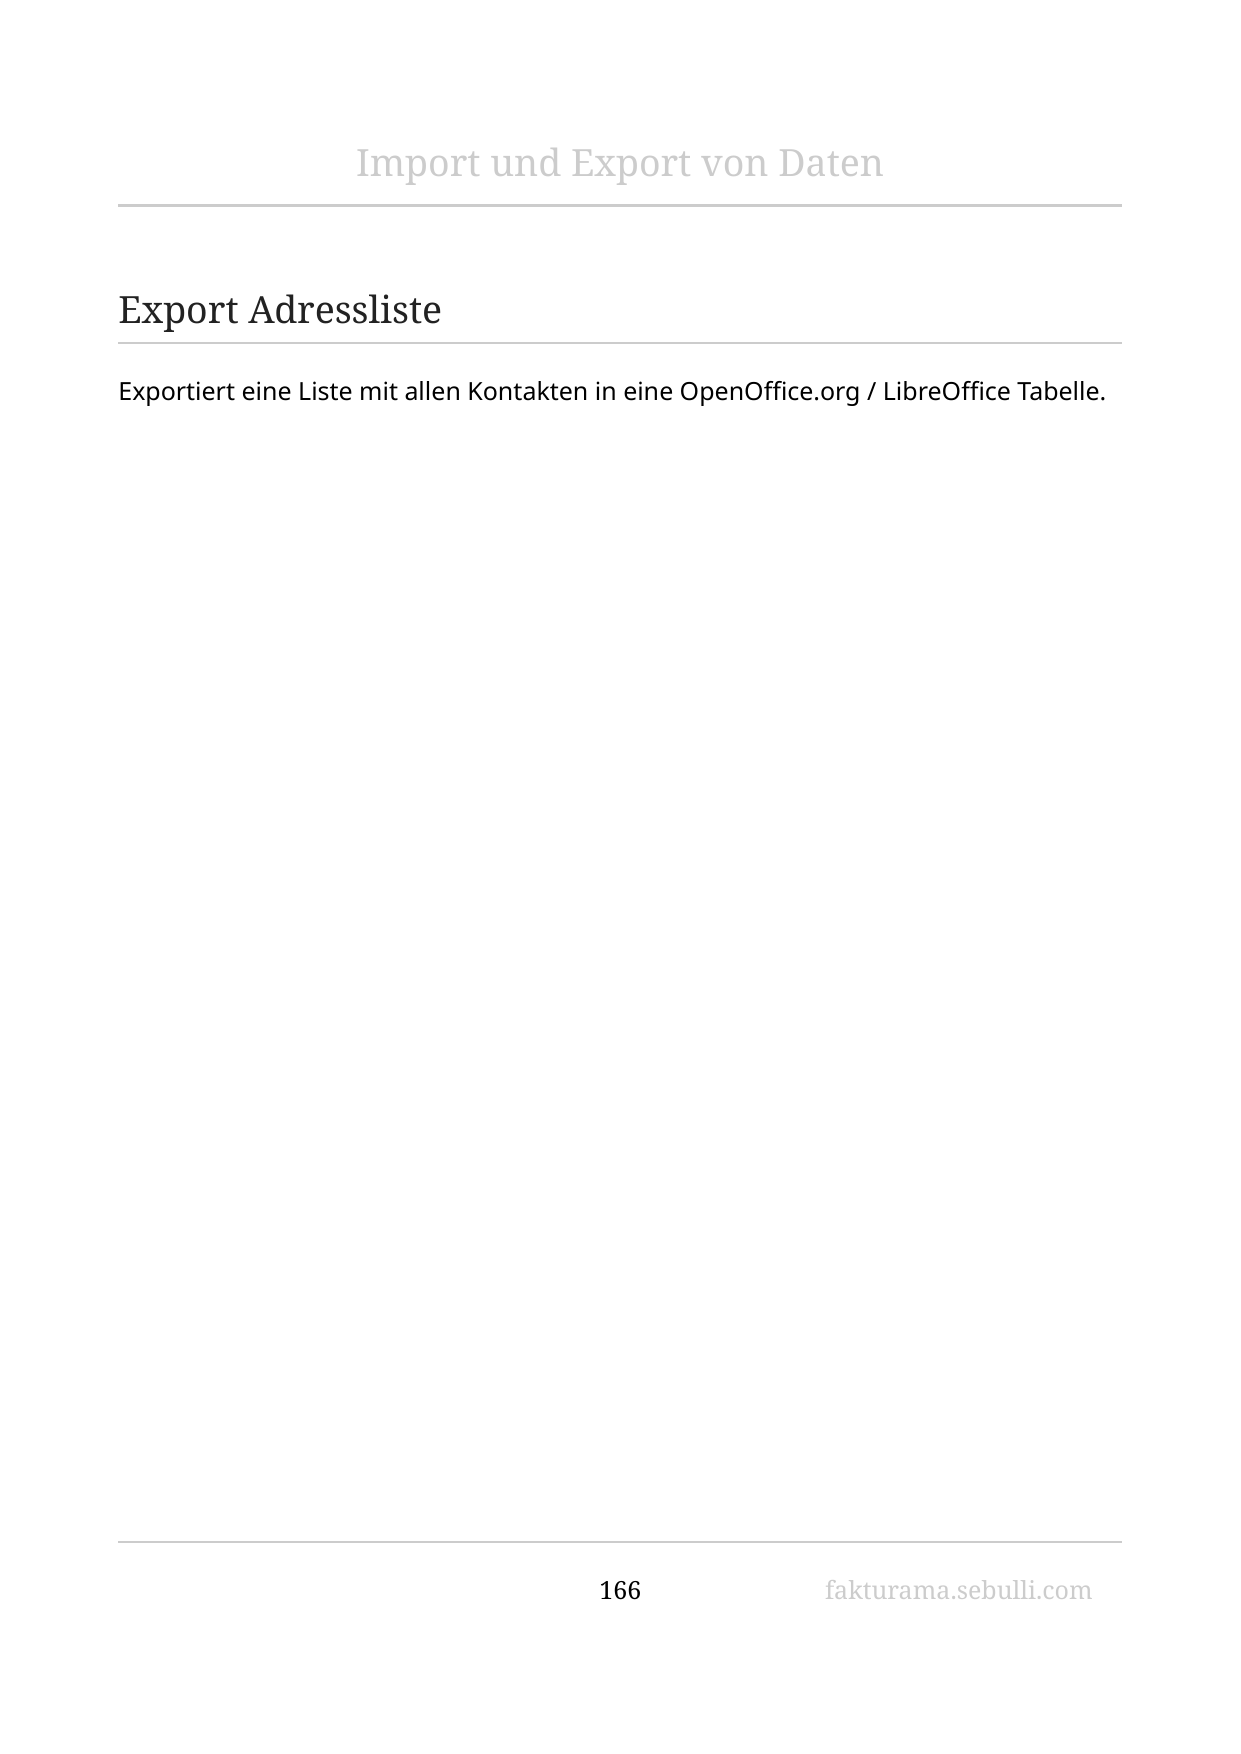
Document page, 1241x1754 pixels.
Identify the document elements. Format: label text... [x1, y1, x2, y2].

text Exportiert eine Liste mit allen Kontakten in eine OpenOffice.org / LibreOffice Tabelle. [118, 373, 1122, 407]
subtitle Export Adressliste [118, 283, 1122, 342]
